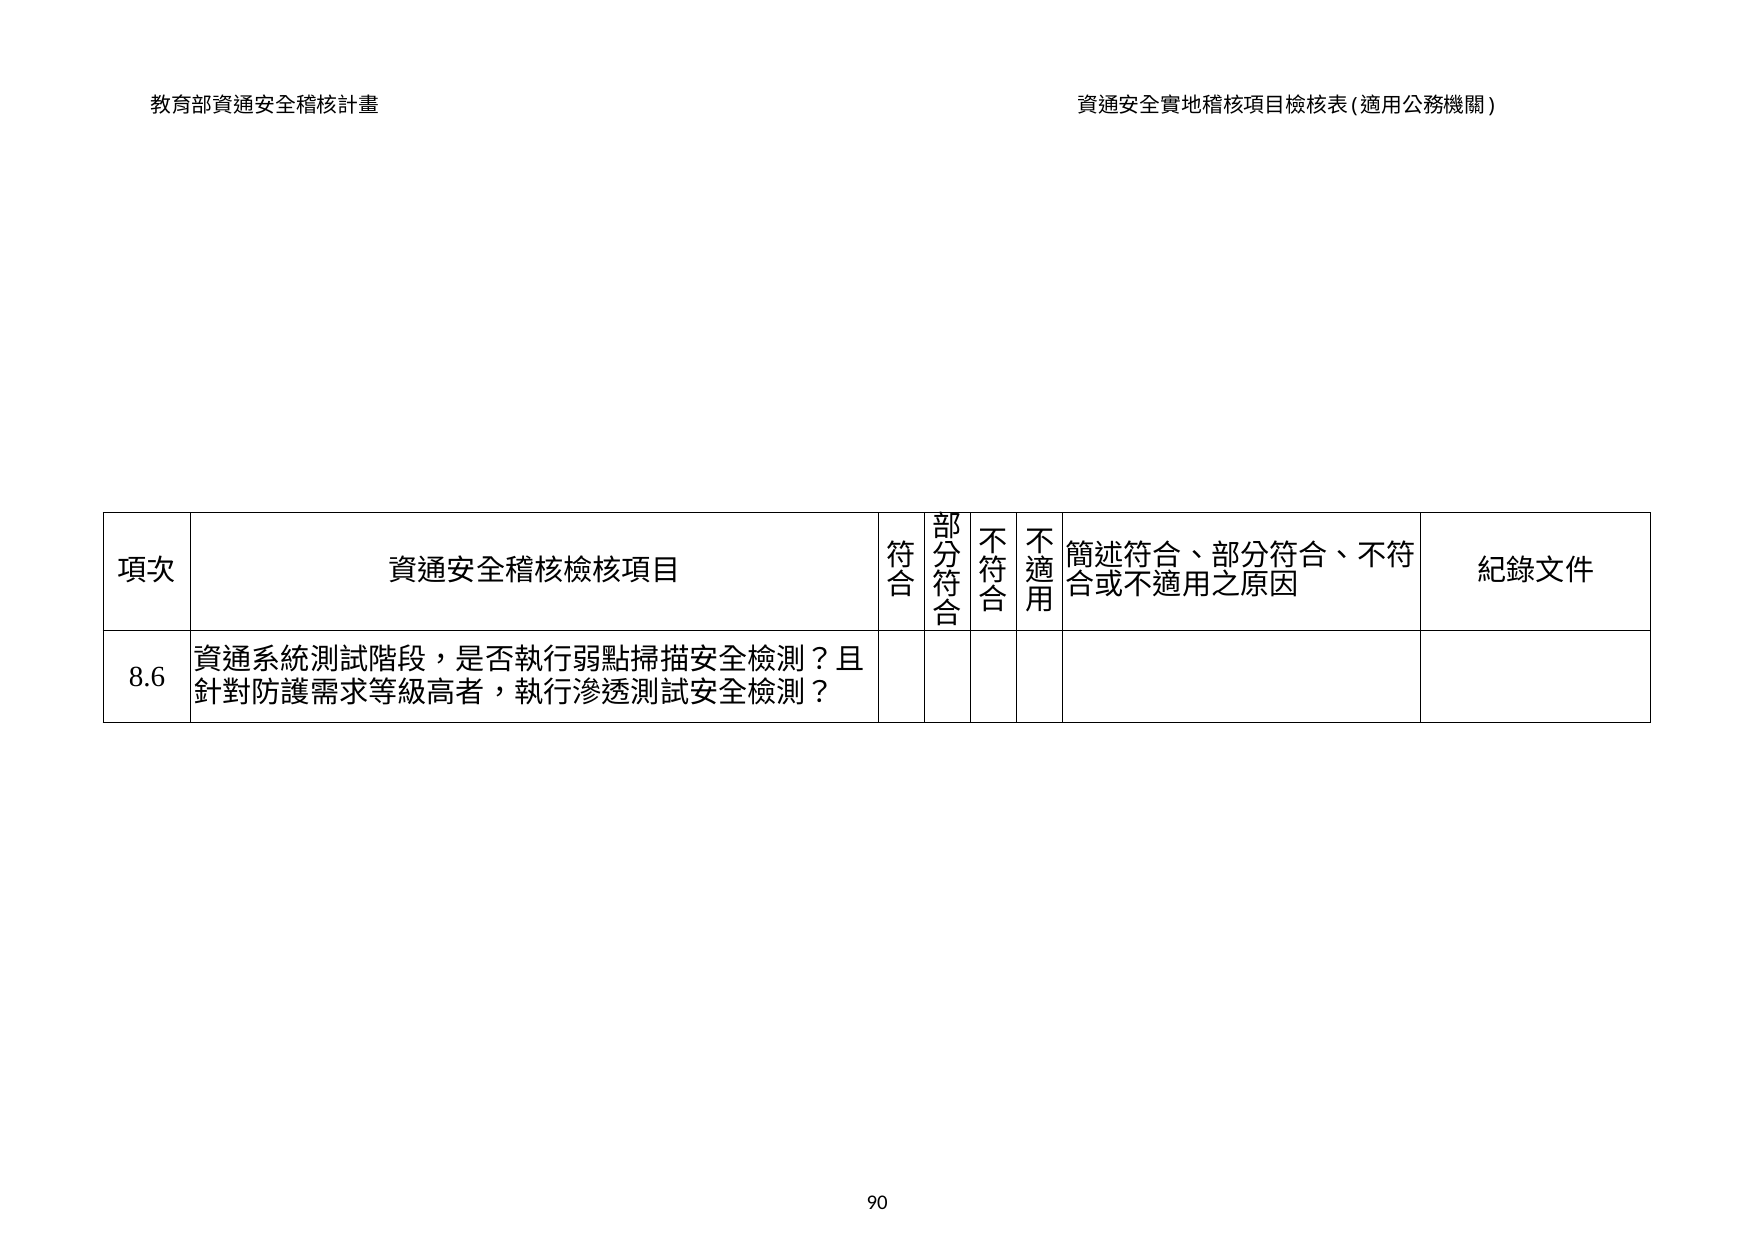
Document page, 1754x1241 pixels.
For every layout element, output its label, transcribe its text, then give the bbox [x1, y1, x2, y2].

table_cell [1017, 631, 1062, 722]
table_cell [925, 631, 970, 722]
table_cell 資通系統測試階段，是否執行弱點掃描安全檢測？且針對防護需求等級高者，執行滲透測試安全檢測？ [191, 631, 878, 722]
table_header 部分符合 [925, 513, 970, 630]
table_header 項次 [104, 513, 190, 630]
table_header 符合 [879, 513, 924, 630]
table_header 簡述符合、部分符合、不符合或不適用之原因 [1063, 513, 1420, 630]
table_cell [1421, 631, 1650, 722]
table_cell [1063, 631, 1420, 722]
table_cell [879, 631, 924, 722]
table_cell 8.6 [104, 631, 190, 722]
table_cell [971, 631, 1016, 722]
table_header 不符合 [971, 513, 1016, 630]
table_header 不適用 [1017, 513, 1062, 630]
table_header 資通安全稽核檢核項目 [191, 513, 878, 630]
table_header 紀錄文件 [1421, 513, 1650, 630]
